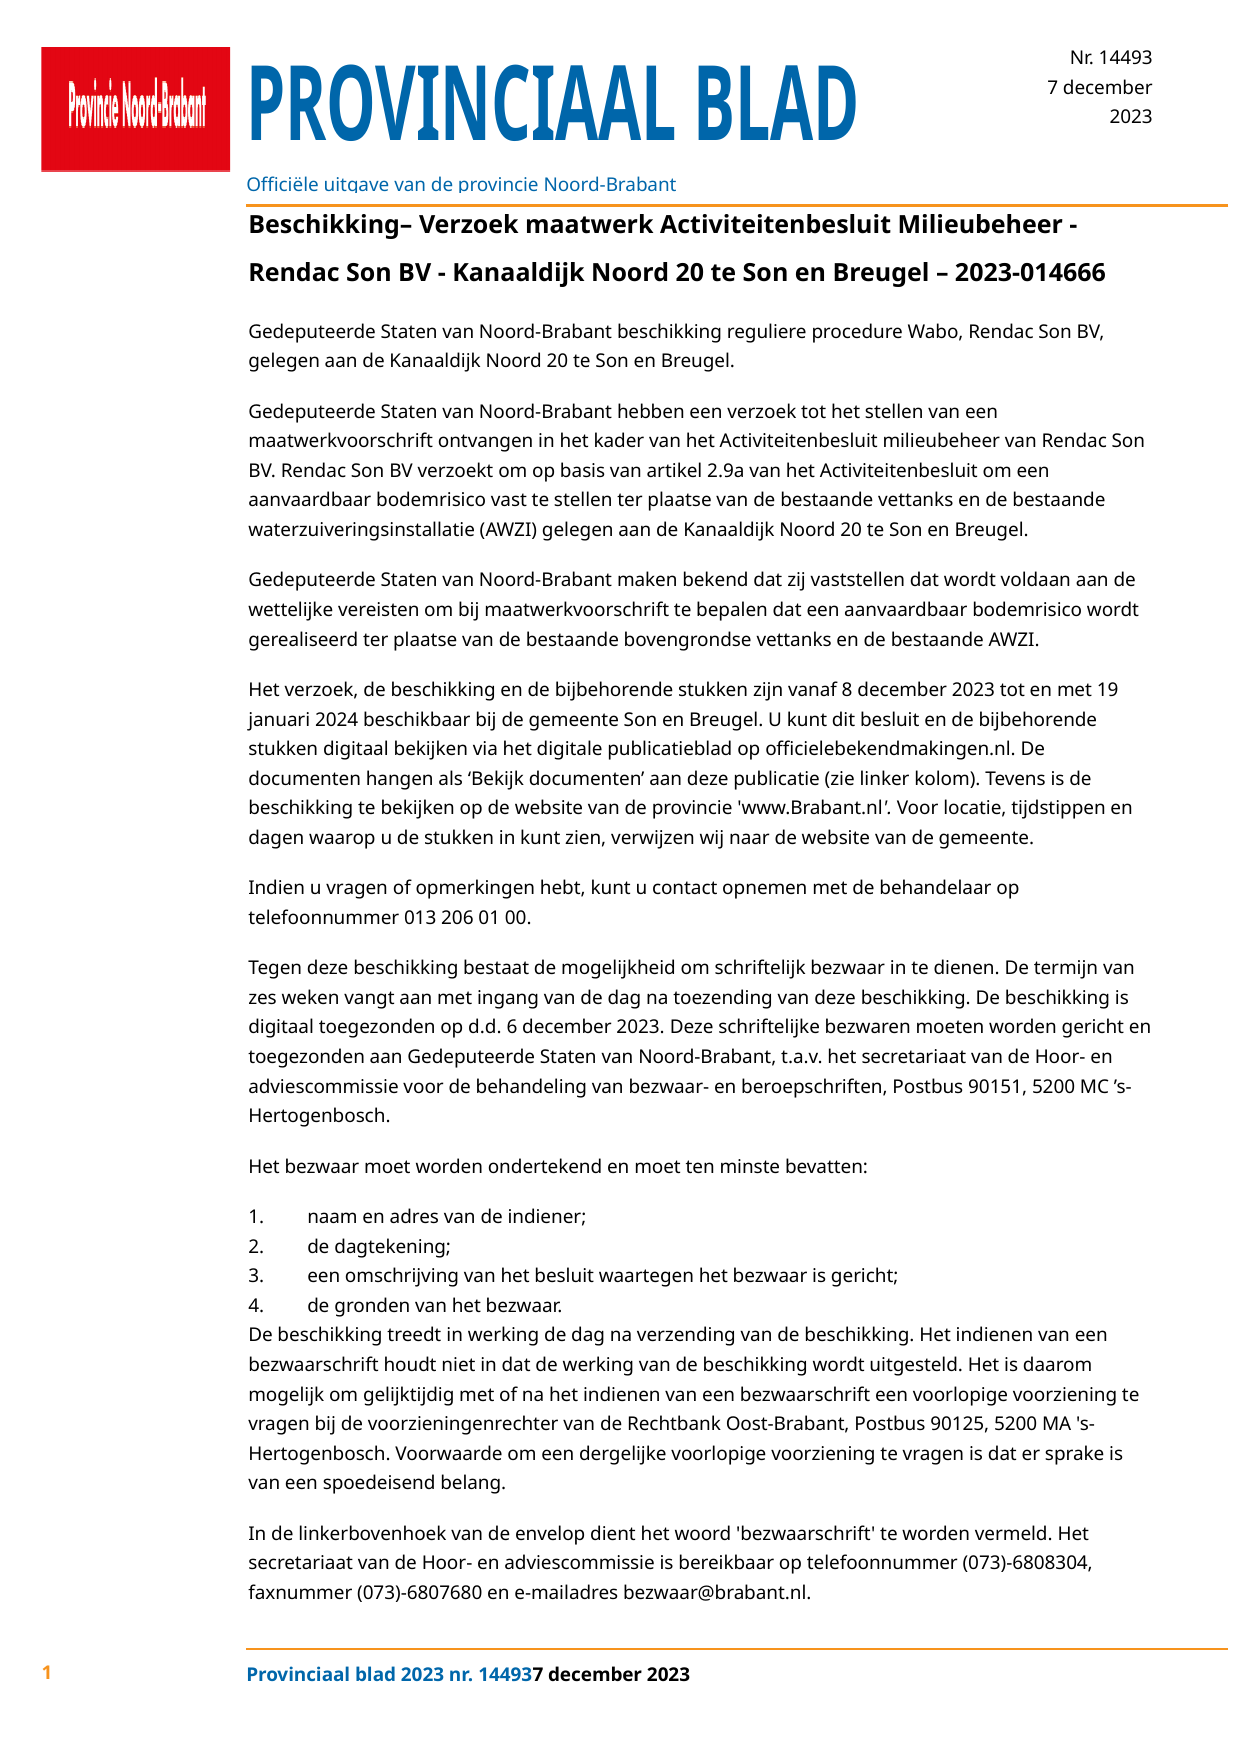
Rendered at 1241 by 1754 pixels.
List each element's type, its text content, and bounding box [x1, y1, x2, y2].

list naam en adres van de indiener; [248, 1203, 1152, 1229]
text Beschikking– Verzoek maatwerk Activiteitenbesluit Milieubeheer - Rendac Son BV - Kanaaldijk Noord 20 te Son en Breugel – 2023-014666 [248, 207, 1152, 288]
list de gronden van het bezwaar. [248, 1292, 1152, 1318]
text Het bezwaar moet worden ondertekend en moet ten minste bevatten: [248, 1153, 1152, 1179]
text Gedeputeerde Staten van Noord-Brabant maken bekend dat zij vaststellen dat wordt voldaan aan de wettelijke vereisten om bij maatwerkvoorschrift te bepalen dat een aanvaardbaar bodemrisico wordt gerealiseerd ter plaatse van de bestaande bovengrondse vettanks en de bestaande AWZI. [248, 567, 1152, 652]
text De beschikking treedt in werking de dag na verzending van de beschikking. Het indienen van een bezwaarschrift houdt niet in dat de werking van de beschikking wordt uitgesteld. Het is daarom mogelijk om gelijktijdig met of na het indienen van een bezwaarschrift een voorlopige voorziening te vragen bij de voorzieningenrechter van de Rechtbank Oost-Brabant, Postbus 90125, 5200 MA 's-Hertogenbosch. Voorwaarde om een dergelijke voorlopige voorziening te vragen is dat er sprake is van een spoedeisend belang. [248, 1322, 1152, 1495]
picture [41, 47, 231, 172]
text Gedeputeerde Staten van Noord-Brabant beschikking reguliere procedure Wabo, Rendac Son BV, gelegen aan de Kanaaldijk Noord 20 te Son en Breugel. [248, 318, 1152, 373]
text In de linkerbovenhoek van de envelop dient het woord 'bezwaarschrift' te worden vermeld. Het secretariaat van de Hoor- en adviescommissie is bereikbaar op telefoonnummer (073)-6808304, faxnummer (073)-6807680 en e-mailadres bezwaar@brabant.nl. [248, 1520, 1152, 1605]
text Indien u vragen of opmerkingen hebt, kunt u contact opnemen met de behandelaar op telefoonnummer 013 206 01 00. [248, 874, 1152, 930]
text Het verzoek, de beschikking en de bijbehorende stukken zijn vanaf 8 december 2023 tot en met 19 januari 2024 beschikbaar bij de gemeente Son en Breugel. U kunt dit besluit en de bijbehorende stukken digitaal bekijken via het digitale publicatieblad op officielebekendmakingen.nl. De documenten hangen als ‘Bekijk documenten’ aan deze publicatie (zie linker kolom). Tevens is de beschikking te bekijken op de website van de provincie 'www.Brabant.nl'. Voor locatie, tijdstippen en dagen waarop u de stukken in kunt zien, verwijzen wij naar de website van de gemeente. [248, 676, 1152, 850]
text Tegen deze beschikking bestaat de mogelijkheid om schriftelijk bezwaar in te dienen. De termijn van zes weken vangt aan met ingang van de dag na toezending van deze beschikking. De beschikking is digitaal toegezonden op d.d. 6 december 2023. Deze schriftelijke bezwaren moeten worden gericht en toegezonden aan Gedeputeerde Staten van Noord-Brabant, t.a.v. het secretariaat van de Hoor- en adviescommissie voor de behandeling van bezwaar- en beroepschriften, Postbus 90151, 5200 MC ’s-Hertogenbosch. [248, 954, 1152, 1128]
list een omschrijving van het besluit waartegen het bezwaar is gericht; [248, 1262, 1152, 1288]
list de dagtekening; [248, 1233, 1152, 1259]
text Gedeputeerde Staten van Noord-Brabant hebben een verzoek tot het stellen van een maatwerkvoorschrift ontvangen in het kader van het Activiteitenbesluit milieubeheer van Rendac Son BV. Rendac Son BV verzoekt om op basis van artikel 2.9a van het Activiteitenbesluit om een aanvaardbaar bodemrisico vast te stellen ter plaatse van de bestaande vettanks en de bestaande waterzuiveringsinstallatie (AWZI) gelegen aan de Kanaaldijk Noord 20 te Son en Breugel. [248, 398, 1152, 542]
